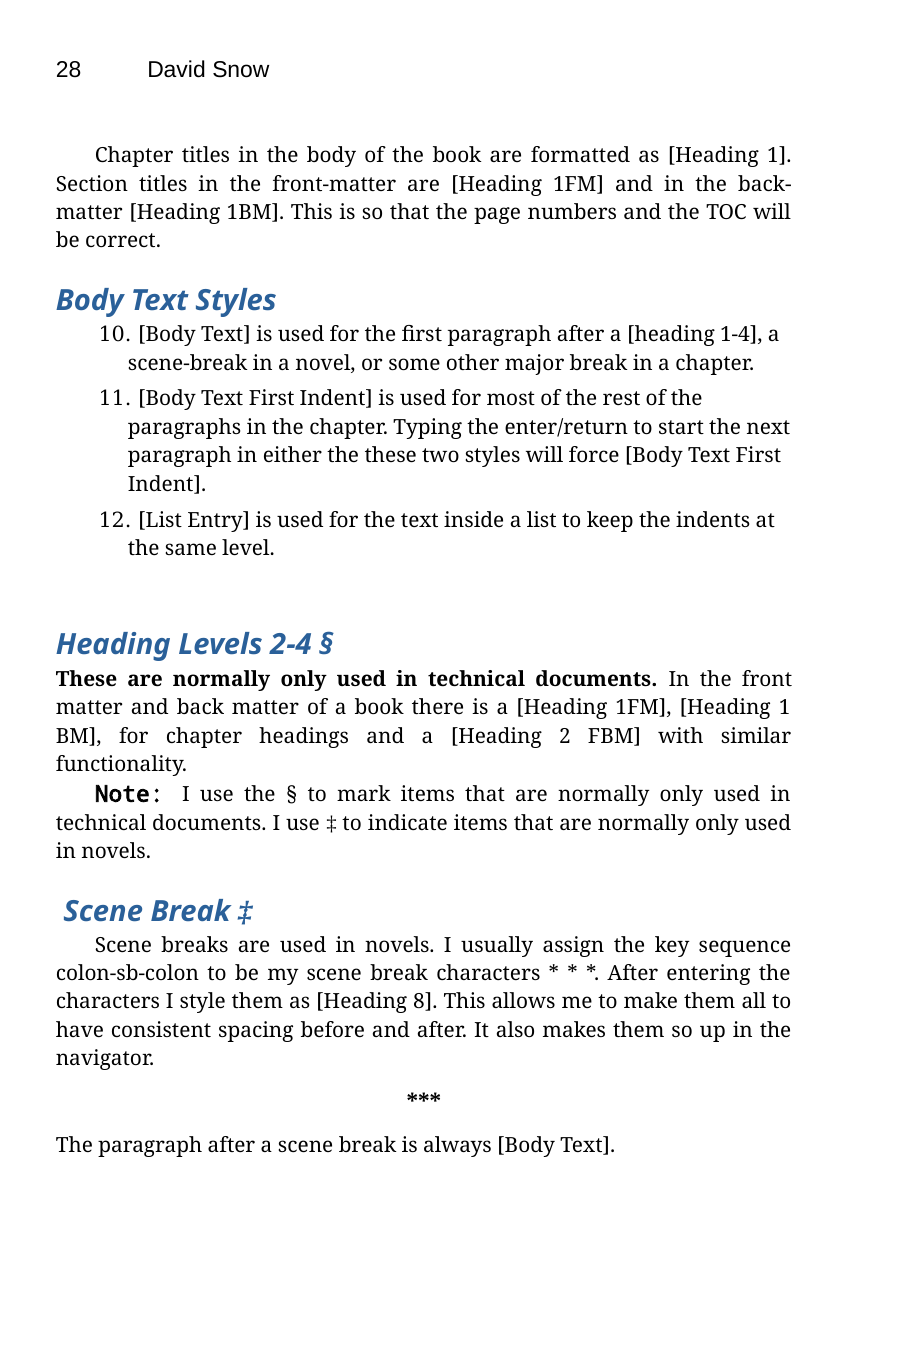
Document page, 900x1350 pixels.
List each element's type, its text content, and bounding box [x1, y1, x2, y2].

list [List Entry] is used for the text inside a list to keep the indents at the same level. [92, 505, 792, 562]
subtitle Body Text Styles [56, 279, 792, 319]
text These are normally only used in technical documents. In the front matter and back matter of a book there is a [Heading 1FM], [Heading 1 BM], for chapter headings and a [Heading 2 FBM] with similar functionality. [56, 664, 792, 778]
text Chapter titles in the body of the book are formatted as [Heading 1]. Section titles in the front-matter are [Heading 1FM] and in the back-matter [Heading 1BM]. This is so that the page numbers and the TOC will be correct. [56, 140, 792, 254]
text The paragraph after a scene break is always [Body Text]. [56, 1130, 792, 1158]
subtitle Scene Break ‡ [56, 890, 792, 930]
subtitle *** [56, 1082, 792, 1120]
list [Body Text First Indent] is used for most of the rest of the paragraphs in the chapter. Typing the enter/return to start the next paragraph in either the these two styles will force [Body Text First Indent]. [92, 383, 792, 497]
list [Body Text] is used for the first paragraph after a [heading 1-4], a scene-break in a novel, or some other major break in a chapter. [92, 319, 792, 376]
text Note: I use the § to mark items that are normally only used in technical documents. I use ‡ to indicate items that are normally only used in novels. [56, 779, 792, 865]
text Scene breaks are used in novels. I usually assign the key sequence colon-sb-colon to be my scene break characters * * *. After entering the characters I style them as [Heading 8]. This allows me to make them all to have consistent spacing before and after. It also makes them so up in the navigator. [56, 930, 792, 1072]
subtitle Heading Levels 2-4 § [56, 623, 792, 663]
